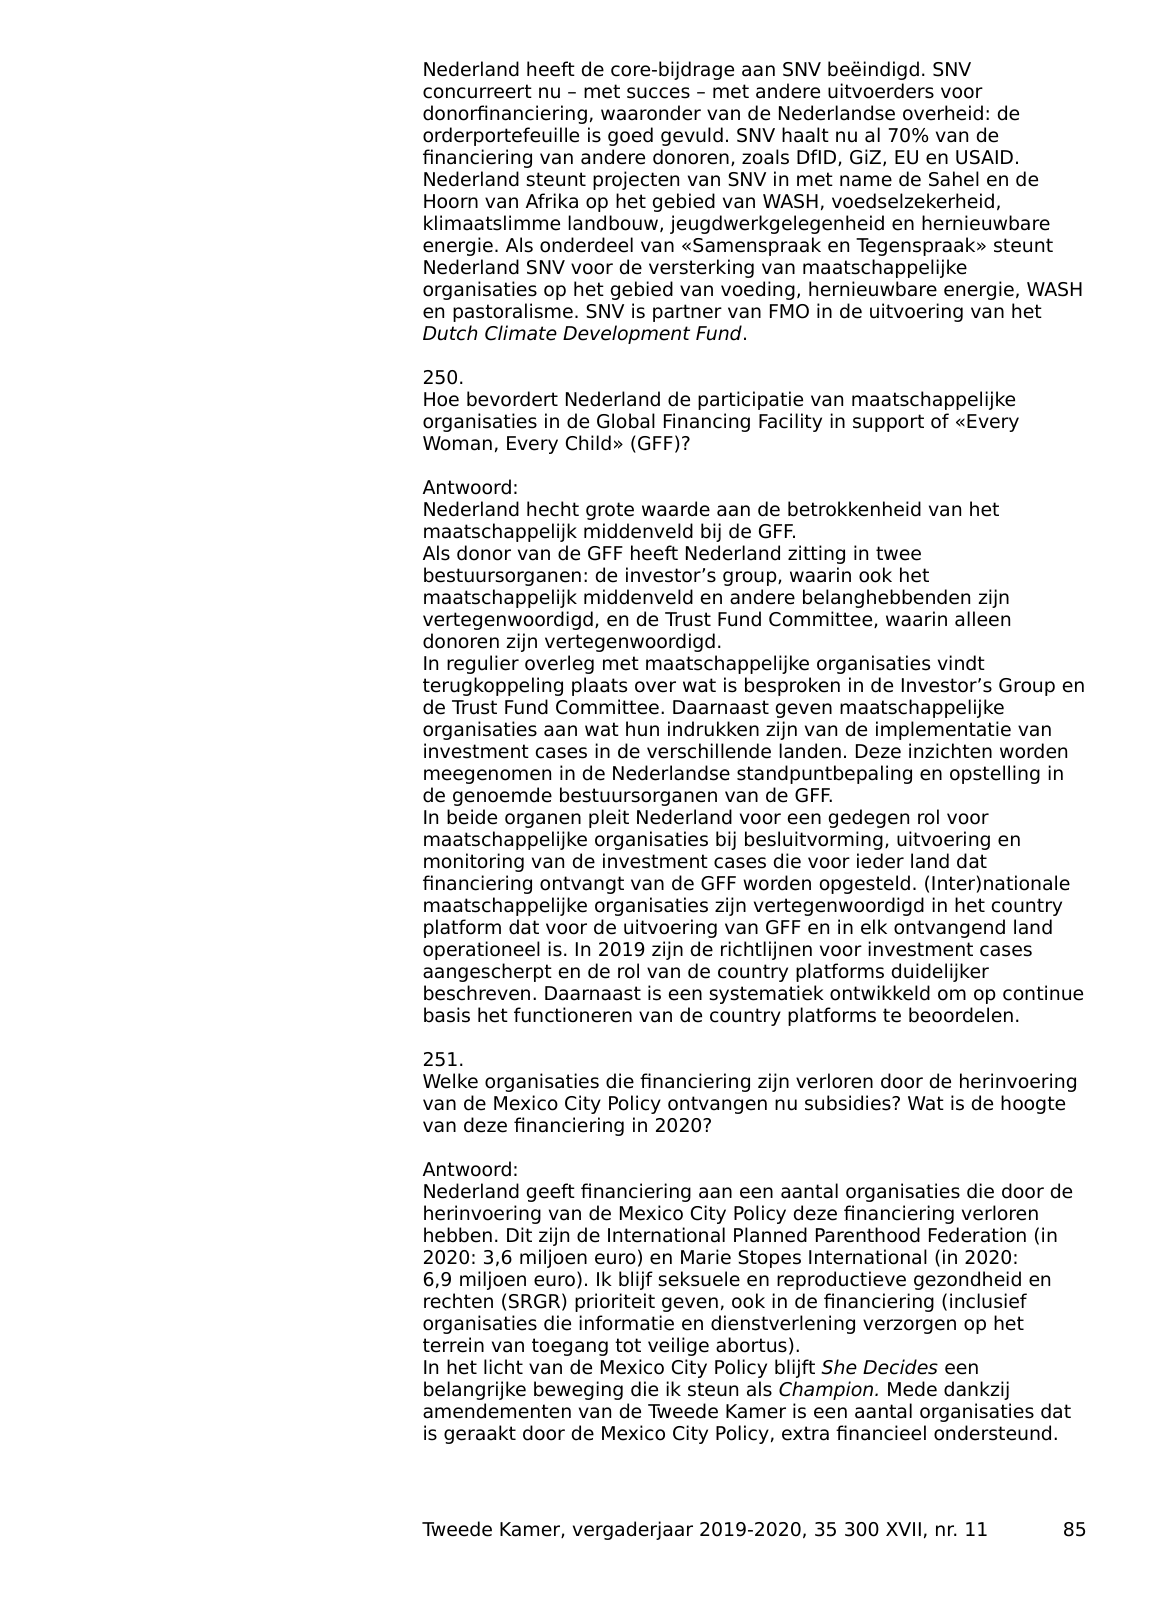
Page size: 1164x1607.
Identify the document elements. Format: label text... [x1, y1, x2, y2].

text 251. [422, 1049, 1087, 1071]
text 250. [422, 367, 1087, 389]
text In het licht van de Mexico City Policy blijft She Decides een belangrijke beweging die ik steun als Champion. Mede dankzij amendementen van de Tweede Kamer is een aantal organisaties dat is geraakt door de Mexico City Policy, extra financieel ondersteund. [422, 1357, 1087, 1444]
text Nederland hecht grote waarde aan de betrokkenheid van het maatschappelijk middenveld bij de GFF. [422, 499, 1087, 543]
text In regulier overleg met maatschappelijke organisaties vindt terugkoppeling plaats over wat is besproken in de Investor’s Group en de Trust Fund Committee. Daarnaast geven maatschappelijke organisaties aan wat hun indrukken zijn van de implementatie van investment cases in de verschillende landen. Deze inzichten worden meegenomen in de Nederlandse standpuntbepaling en opstelling in de genoemde bestuursorganen van de GFF. [422, 653, 1087, 807]
text Nederland heeft de core-bijdrage aan SNV beëindigd. SNV concurreert nu – met succes – met andere uitvoerders voor donorfinanciering, waaronder van de Nederlandse overheid: de orderportefeuille is goed gevuld. SNV haalt nu al 70% van de financiering van andere donoren, zoals DfID, GiZ, EU en USAID. Nederland steunt projecten van SNV in met name de Sahel en de Hoorn van Afrika op het gebied van WASH, voedselzekerheid, klimaatslimme landbouw, jeugdwerkgelegenheid en hernieuwbare energie. Als onderdeel van «Samenspraak en Tegenspraak» steunt Nederland SNV voor de versterking van maatschappelijke organisaties op het gebied van voeding, hernieuwbare energie, WASH en pastoralisme. SNV is partner van FMO in de uitvoering van het Dutch Climate Development Fund. [422, 59, 1087, 345]
text Antwoord: [422, 1159, 1087, 1181]
text Welke organisaties die financiering zijn verloren door de herinvoering van de Mexico City Policy ontvangen nu subsidies? Wat is de hoogte van deze financiering in 2020? [422, 1071, 1087, 1137]
text Antwoord: [422, 477, 1087, 499]
text Hoe bevordert Nederland de participatie van maatschappelijke organisaties in de Global Financing Facility in support of «Every Woman, Every Child» (GFF)? [422, 389, 1087, 455]
text Als donor van de GFF heeft Nederland zitting in twee bestuursorganen: de investor’s group, waarin ook het maatschappelijk middenveld en andere belanghebbenden zijn vertegenwoordigd, en de Trust Fund Committee, waarin alleen donoren zijn vertegenwoordigd. [422, 543, 1087, 653]
text In beide organen pleit Nederland voor een gedegen rol voor maatschappelijke organisaties bij besluitvorming, uitvoering en monitoring van de investment cases die voor ieder land dat financiering ontvangt van de GFF worden opgesteld. (Inter)nationale maatschappelijke organisaties zijn vertegenwoordigd in het country platform dat voor de uitvoering van GFF en in elk ontvangend land operationeel is. In 2019 zijn de richtlijnen voor investment cases aangescherpt en de rol van de country platforms duidelijker beschreven. Daarnaast is een systematiek ontwikkeld om op continue basis het functioneren van de country platforms te beoordelen. [422, 807, 1087, 1027]
text Nederland geeft financiering aan een aantal organisaties die door de herinvoering van de Mexico City Policy deze financiering verloren hebben. Dit zijn de International Planned Parenthood Federation (in 2020: 3,6 miljoen euro) en Marie Stopes International (in 2020: 6,9 miljoen euro). Ik blijf seksuele en reproductieve gezondheid en rechten (SRGR) prioriteit geven, ook in de financiering (inclusief organisaties die informatie en dienstverlening verzorgen op het terrein van toegang tot veilige abortus). [422, 1181, 1087, 1357]
